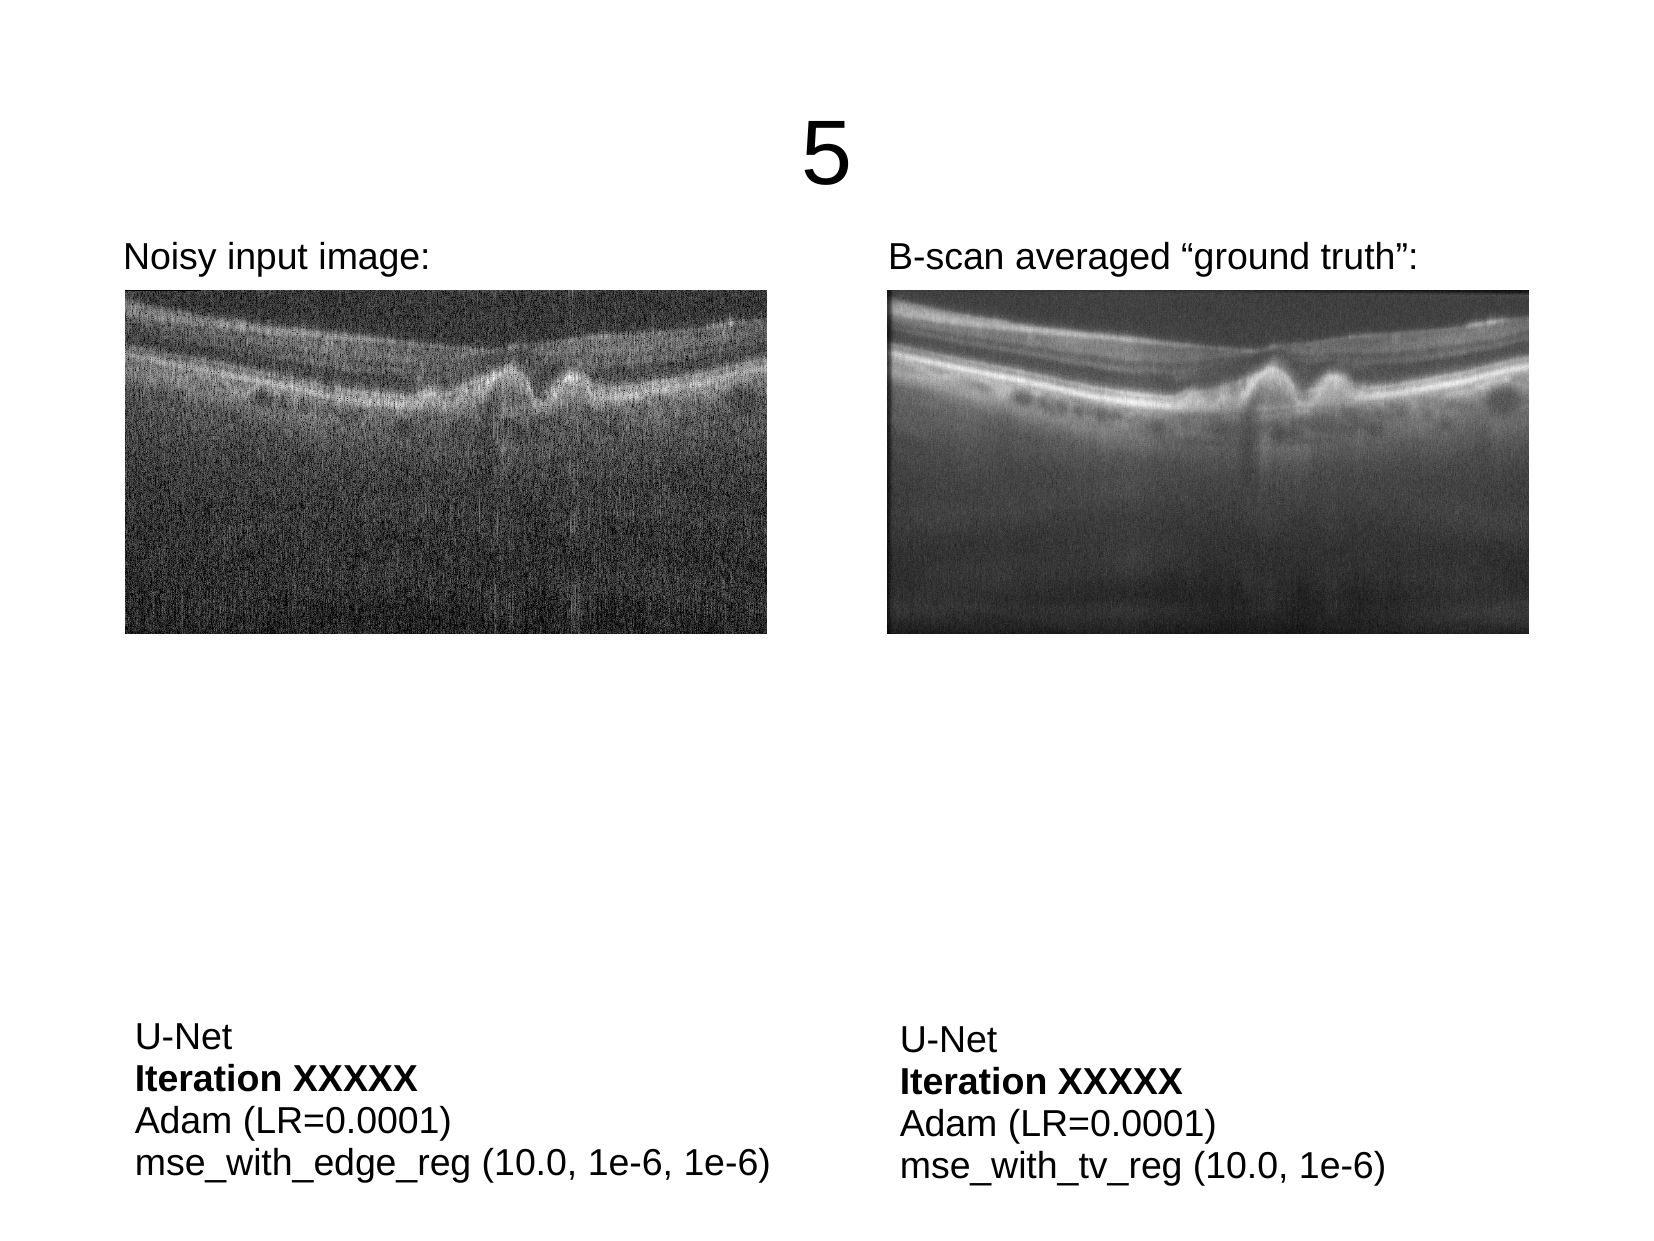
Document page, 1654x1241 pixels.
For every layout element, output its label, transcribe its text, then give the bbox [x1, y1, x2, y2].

picture [125, 290, 767, 634]
title 5 [82, 49, 1571, 257]
text_box U-Net Iteration XXXXX Adam (LR=0.0001) mse_with_tv_reg (10.0, 1e-6) [885, 1011, 1402, 1195]
text_box B-scan averaged “ground truth”: [873, 228, 1434, 286]
picture [887, 290, 1529, 634]
text_box Noisy input image: [108, 227, 446, 285]
text_box U-Net Iteration XXXXX Adam (LR=0.0001) mse_with_edge_reg (10.0, 1e-6, 1e-6) [120, 1008, 786, 1192]
